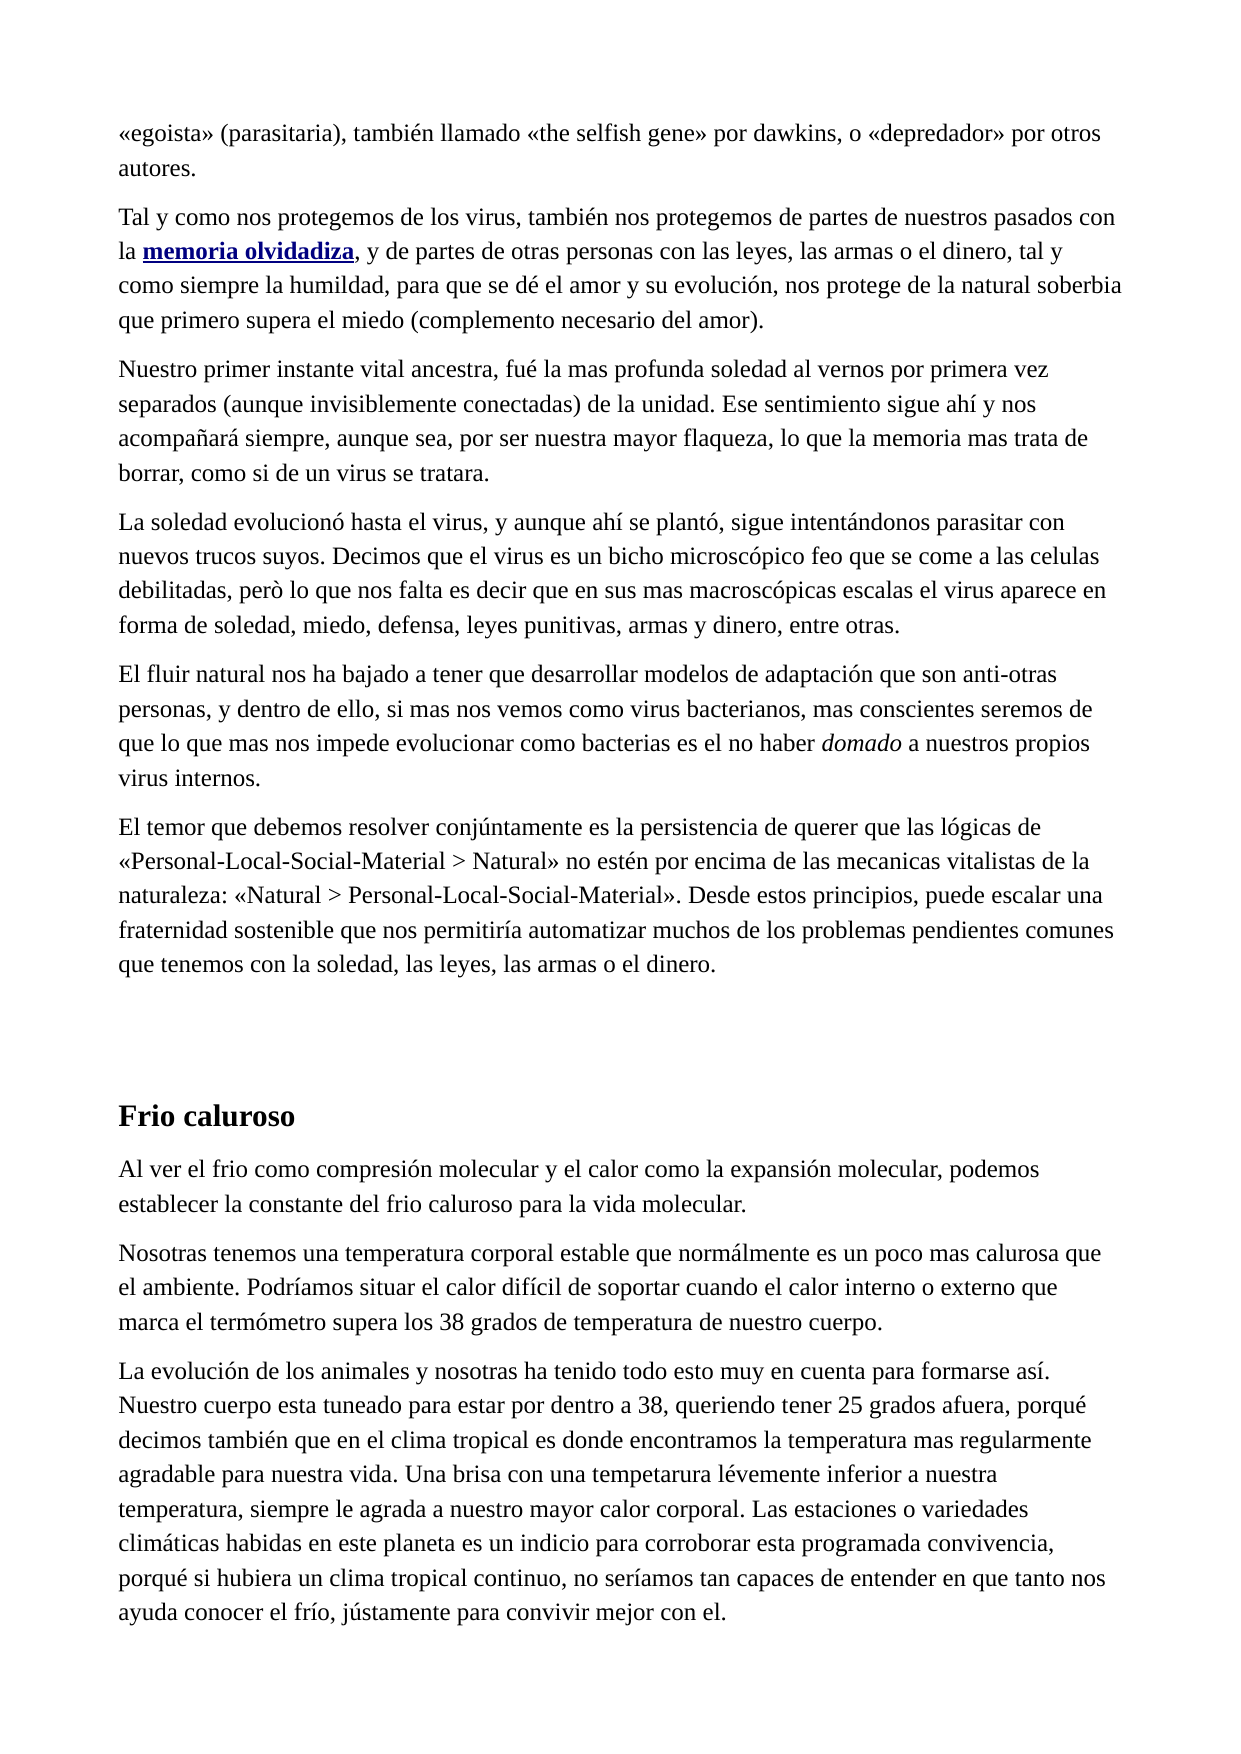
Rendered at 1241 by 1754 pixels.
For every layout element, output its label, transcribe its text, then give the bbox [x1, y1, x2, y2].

text El fluir natural nos ha bajado a tener que desarrollar modelos de adaptación que son anti-otras personas, y dentro de ello, si mas nos vemos como virus bacterianos, mas conscientes seremos de que lo que mas nos impede evolucionar como bacterias es el no haber domado a nuestros propios virus internos. [118, 659, 1122, 791]
text Frio caluroso [118, 1097, 1122, 1133]
text Nuestro primer instante vital ancestra, fué la mas profunda soledad al vernos por primera vez separados (aunque invisiblemente conectadas) de la unidad. Ese sentimiento sigue ahí y nos acompañará siempre, aunque sea, por ser nuestra mayor flaqueza, lo que la memoria mas trata de borrar, como si de un virus se tratara. [118, 354, 1122, 486]
text Tal y como nos protegemos de los virus, también nos protegemos de partes de nuestros pasados con la memoria olvidadiza, y de partes de otras personas con las leyes, las armas o el dinero, tal y como siempre la humildad, para que se dé el amor y su evolución, nos protege de la natural soberbia que primero supera el miedo (complemento necesario del amor). [118, 202, 1122, 334]
text Nosotras tenemos una temperatura corporal estable que normálmente es un poco mas calurosa que el ambiente. Podríamos situar el calor difícil de soportar cuando el calor interno o externo que marca el termómetro supera los 38 grados de temperatura de nuestro cuerpo. [118, 1238, 1122, 1336]
text «egoista» (parasitaria), también llamado «the selfish gene» por dawkins, o «depredador» por otros autores. [118, 118, 1122, 181]
text La soledad evolucionó hasta el virus, y aunque ahí se plantó, sigue intentándonos parasitar con nuevos trucos suyos. Decimos que el virus es un bicho microscópico feo que se come a las celulas debilitadas, però lo que nos falta es decir que en sus mas macroscópicas escalas el virus aparece en forma de soledad, miedo, defensa, leyes punitivas, armas y dinero, entre otras. [118, 507, 1122, 639]
text El temor que debemos resolver conjúntamente es la persistencia de querer que las lógicas de «Personal-Local-Social-Material > Natural» no estén por encima de las mecanicas vitalistas de la naturaleza: «Natural > Personal-Local-Social-Material». Desde estos principios, puede escalar una fraternidad sostenible que nos permitiría automatizar muchos de los problemas pendientes comunes que tenemos con la soledad, las leyes, las armas o el dinero. [118, 812, 1122, 978]
text Al ver el frio como compresión molecular y el calor como la expansión molecular, podemos establecer la constante del frio caluroso para la vida molecular. [118, 1154, 1122, 1218]
text La evolución de los animales y nosotras ha tenido todo esto muy en cuenta para formarse así. Nuestro cuerpo esta tuneado para estar por dentro a 38, queriendo tener 25 grados afuera, porqué decimos también que en el clima tropical es donde encontramos la temperatura mas regularmente agradable para nuestra vida. Una brisa con una tempetarura lévemente inferior a nuestra temperatura, siempre le agrada a nuestro mayor calor corporal. Las estaciones o variedades climáticas habidas en este planeta es un indicio para corroborar esta programada convivencia, porqué si hubiera un clima tropical continuo, no seríamos tan capaces de entender en que tanto nos ayuda conocer el frío, jústamente para convivir mejor con el. [118, 1356, 1122, 1626]
